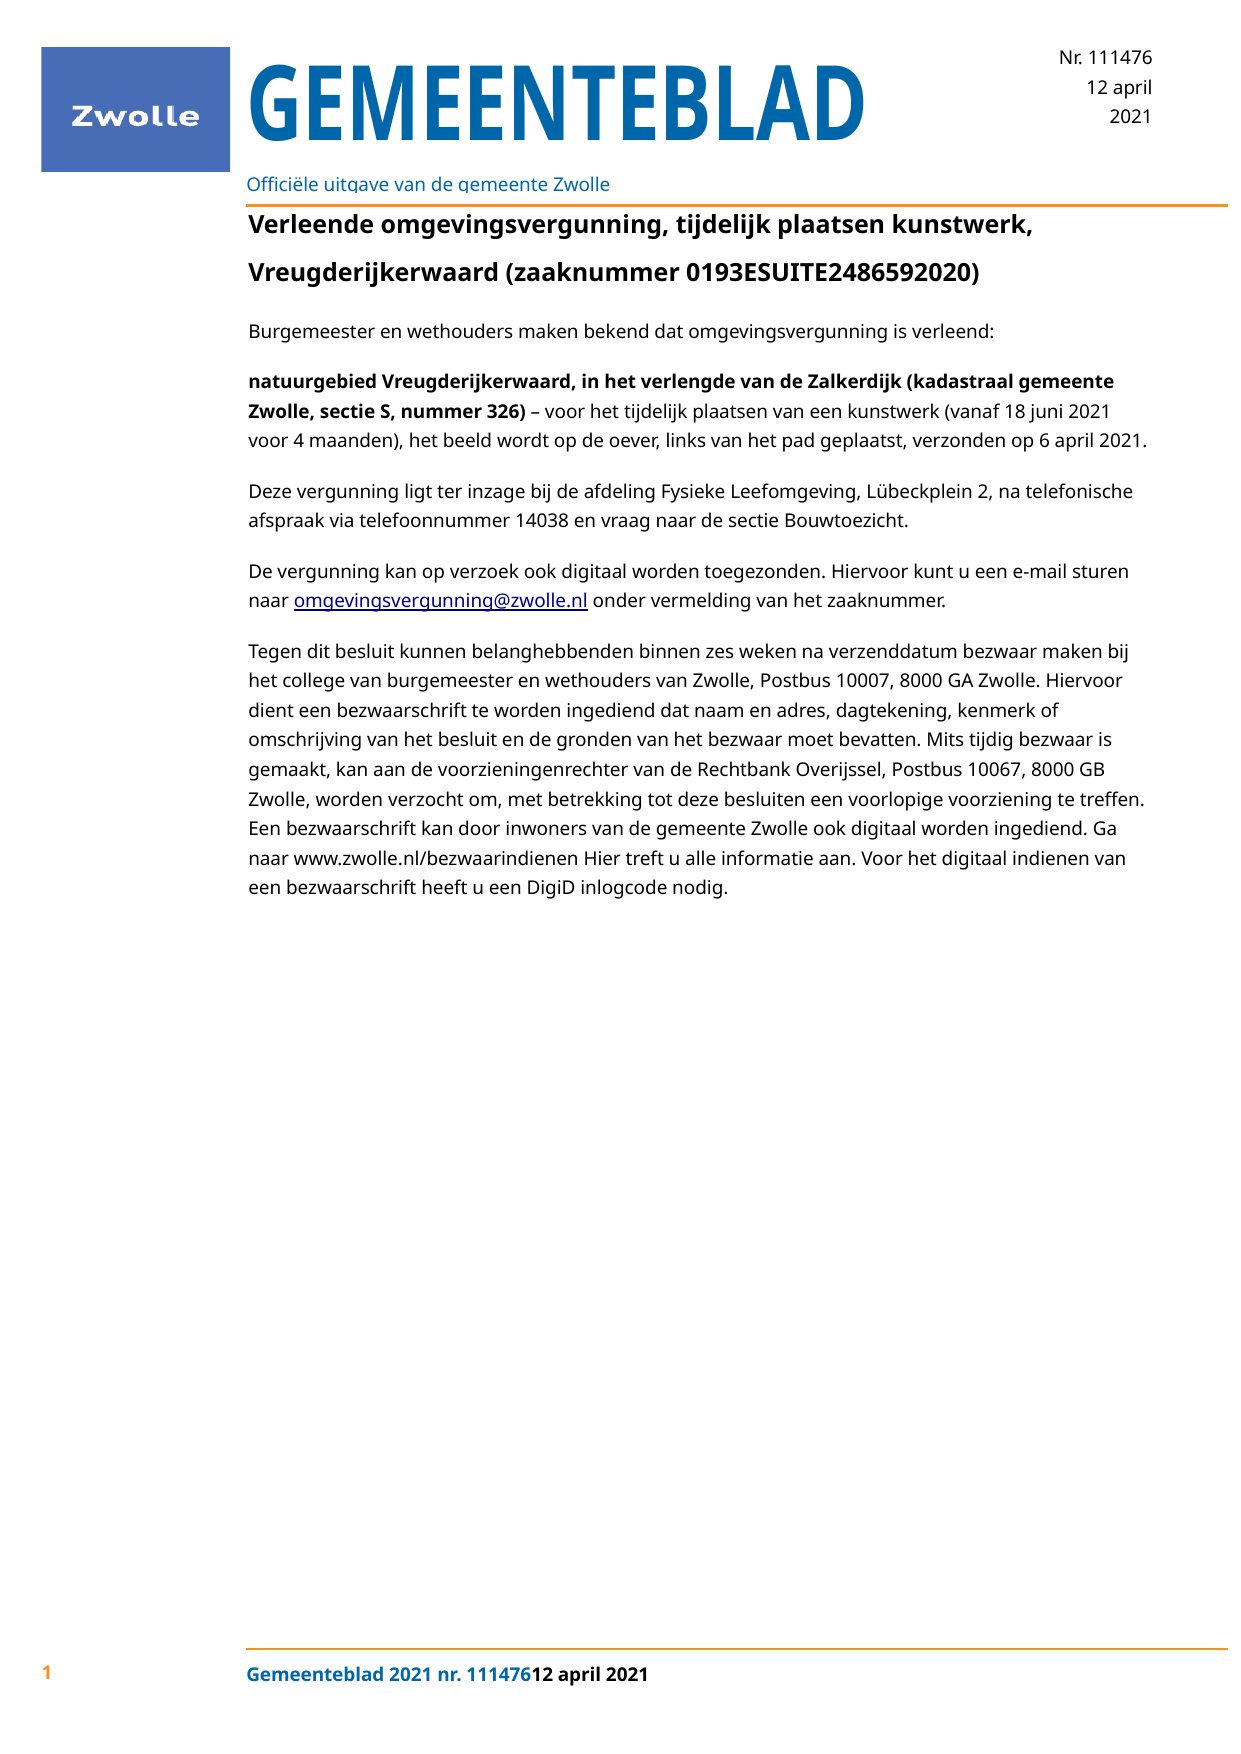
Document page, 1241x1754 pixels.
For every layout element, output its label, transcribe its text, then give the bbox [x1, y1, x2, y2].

picture [41, 47, 231, 172]
text natuurgebied Vreugderijkerwaard, in het verlengde van de Zalkerdijk (kadastraal gemeente Zwolle, sectie S, nummer 326) – voor het tijdelijk plaatsen van een kunstwerk (vanaf 18 juni 2021 voor 4 maanden), het beeld wordt op de oever, links van het pad geplaatst, verzonden op 6 april 2021. [248, 368, 1152, 453]
text Deze vergunning ligt ter inzage bij de afdeling Fysieke Leefomgeving, Lübeckplein 2, na telefonische afspraak via telefoonnummer 14038 en vraag naar de sectie Bouwtoezicht. [248, 478, 1152, 533]
text Verleende omgevingsvergunning, tijdelijk plaatsen kunstwerk, Vreugderijkerwaard (zaaknummer 0193ESUITE2486592020) [248, 207, 1152, 288]
text Tegen dit besluit kunnen belanghebbenden binnen zes weken na verzenddatum bezwaar maken bij het college van burgemeester en wethouders van Zwolle, Postbus 10007, 8000 GA Zwolle. Hiervoor dient een bezwaarschrift te worden ingediend dat naam en adres, dagtekening, kenmerk of omschrijving van het besluit en de gronden van het bezwaar moet bevatten. Mits tijdig bezwaar is gemaakt, kan aan de voorzieningenrechter van de Rechtbank Overijssel, Postbus 10067, 8000 GB Zwolle, worden verzocht om, met betrekking tot deze besluiten een voorlopige voorziening te treffen. Een bezwaarschrift kan door inwoners van de gemeente Zwolle ook digitaal worden ingediend. Ga naar www.zwolle.nl/bezwaarindienen Hier treft u alle informatie aan. Voor het digitaal indienen van een bezwaarschrift heeft u een DigiD inlogcode nodig. [248, 638, 1152, 900]
text De vergunning kan op verzoek ook digitaal worden toegezonden. Hiervoor kunt u een e-mail sturen naar omgevingsvergunning@zwolle.nl onder vermelding van het zaaknummer. [248, 558, 1152, 613]
text Burgemeester en wethouders maken bekend dat omgevingsvergunning is verleend: [248, 318, 1152, 344]
